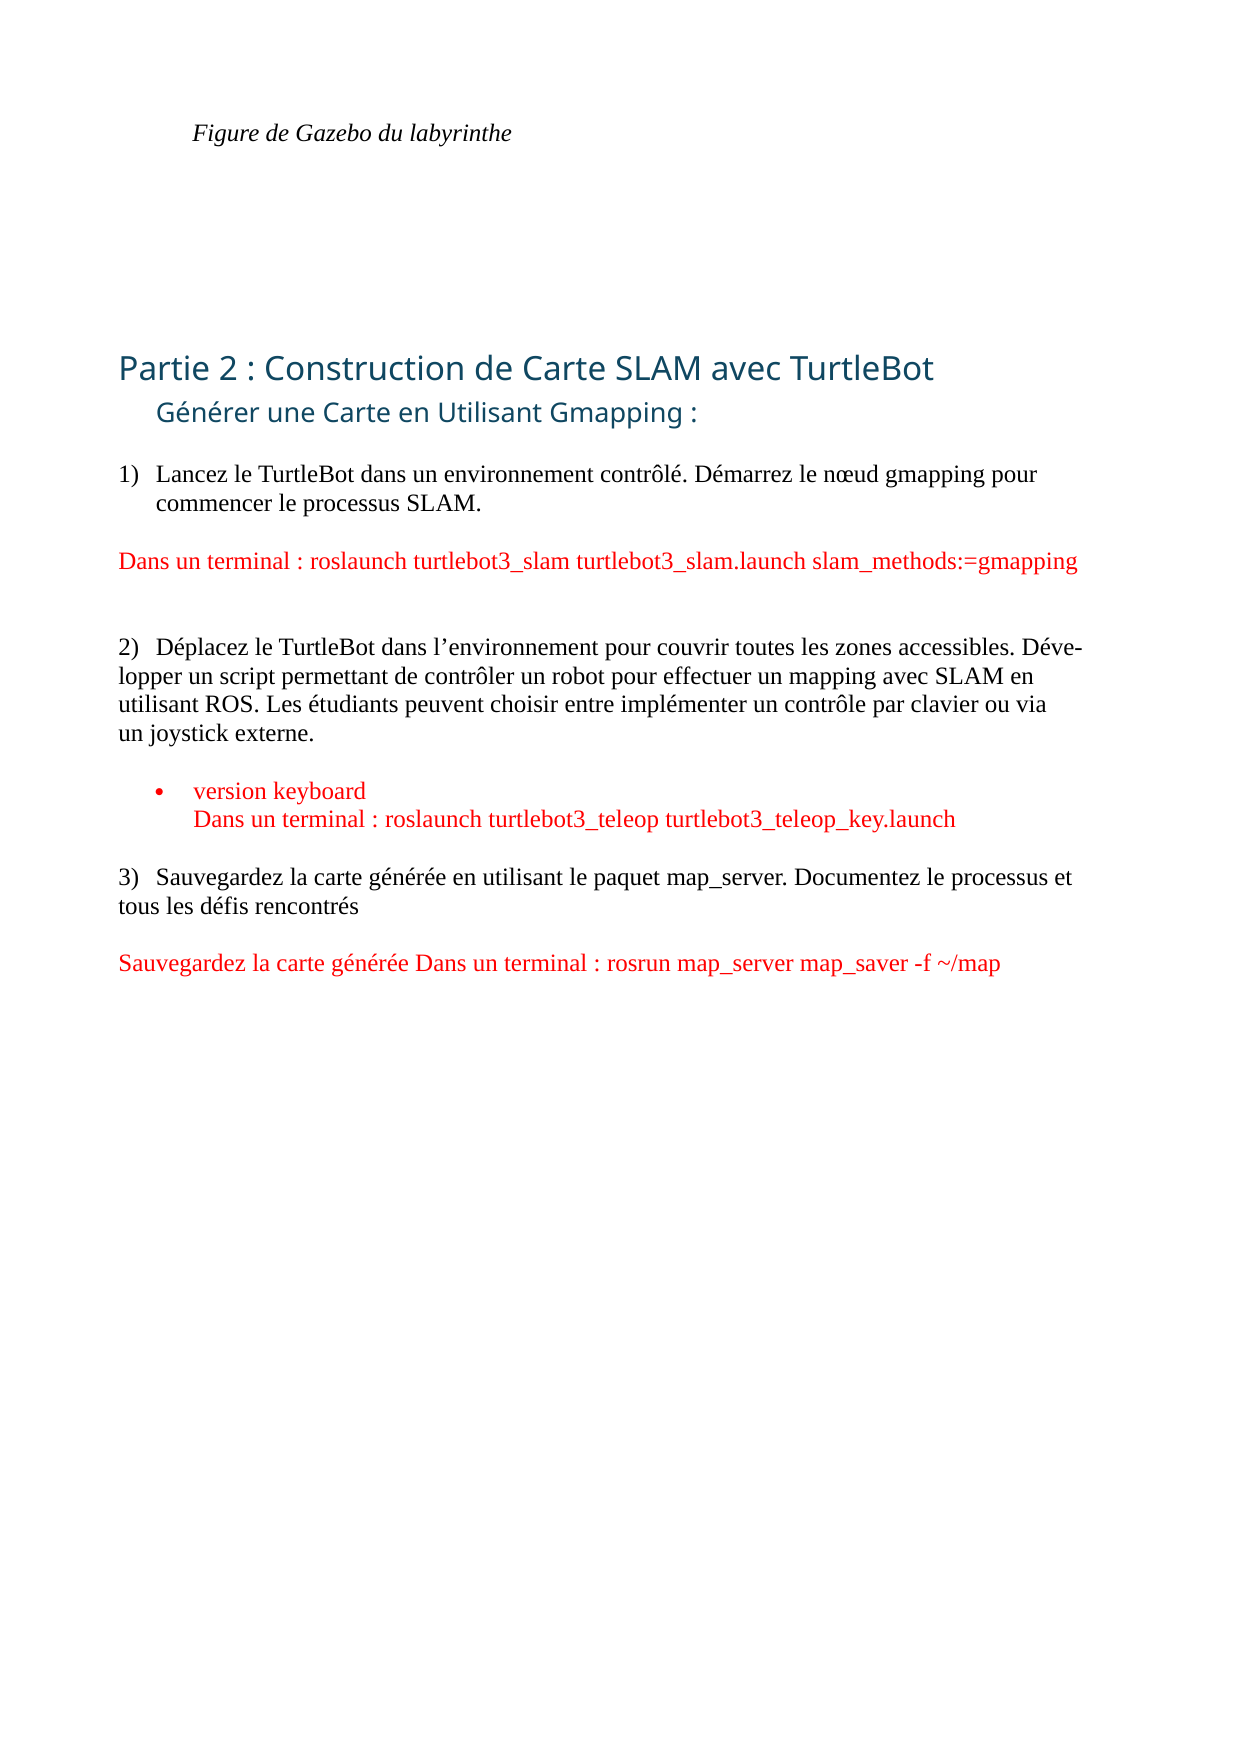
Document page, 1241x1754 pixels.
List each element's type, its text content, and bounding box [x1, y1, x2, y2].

text Figure de Gazebo du labyrinthe [118, 118, 1122, 147]
list Déplacez le TurtleBot dans l’environnement pour couvrir toutes les zones accessibles. Déve- [118, 632, 1122, 661]
list Sauvegardez la carte générée en utilisant le paquet map_server. Documentez le processus et [118, 862, 1122, 891]
text Dans un terminal : roslaunch turtlebot3_slam turtlebot3_slam.launch slam_methods:=gmapping [118, 546, 1122, 574]
list Lancez le TurtleBot dans un environnement contrôlé. Démarrez le nœud gmapping pour commencer le processus SLAM. [118, 459, 1122, 517]
text tous les défis rencontrés [118, 891, 1122, 919]
text utilisant ROS. Les étudiants peuvent choisir entre implémenter un contrôle par clavier ou via [118, 689, 1122, 718]
list version keyboard Dans un terminal : roslaunch turtlebot3_teleop turtlebot3_teleop_key.launch [156, 776, 1122, 833]
text Sauvegardez la carte générée Dans un terminal : rosrun map_server map_saver -f ~/map [118, 948, 1122, 977]
subtitle Partie 2 : Construction de Carte SLAM avec TurtleBot [118, 344, 1122, 390]
text lopper un script permettant de contrôler un robot pour effectuer un mapping avec SLAM en [118, 661, 1122, 689]
text un joystick externe. [118, 718, 1122, 747]
subtitle Générer une Carte en Utilisant Gmapping : [118, 394, 1122, 431]
